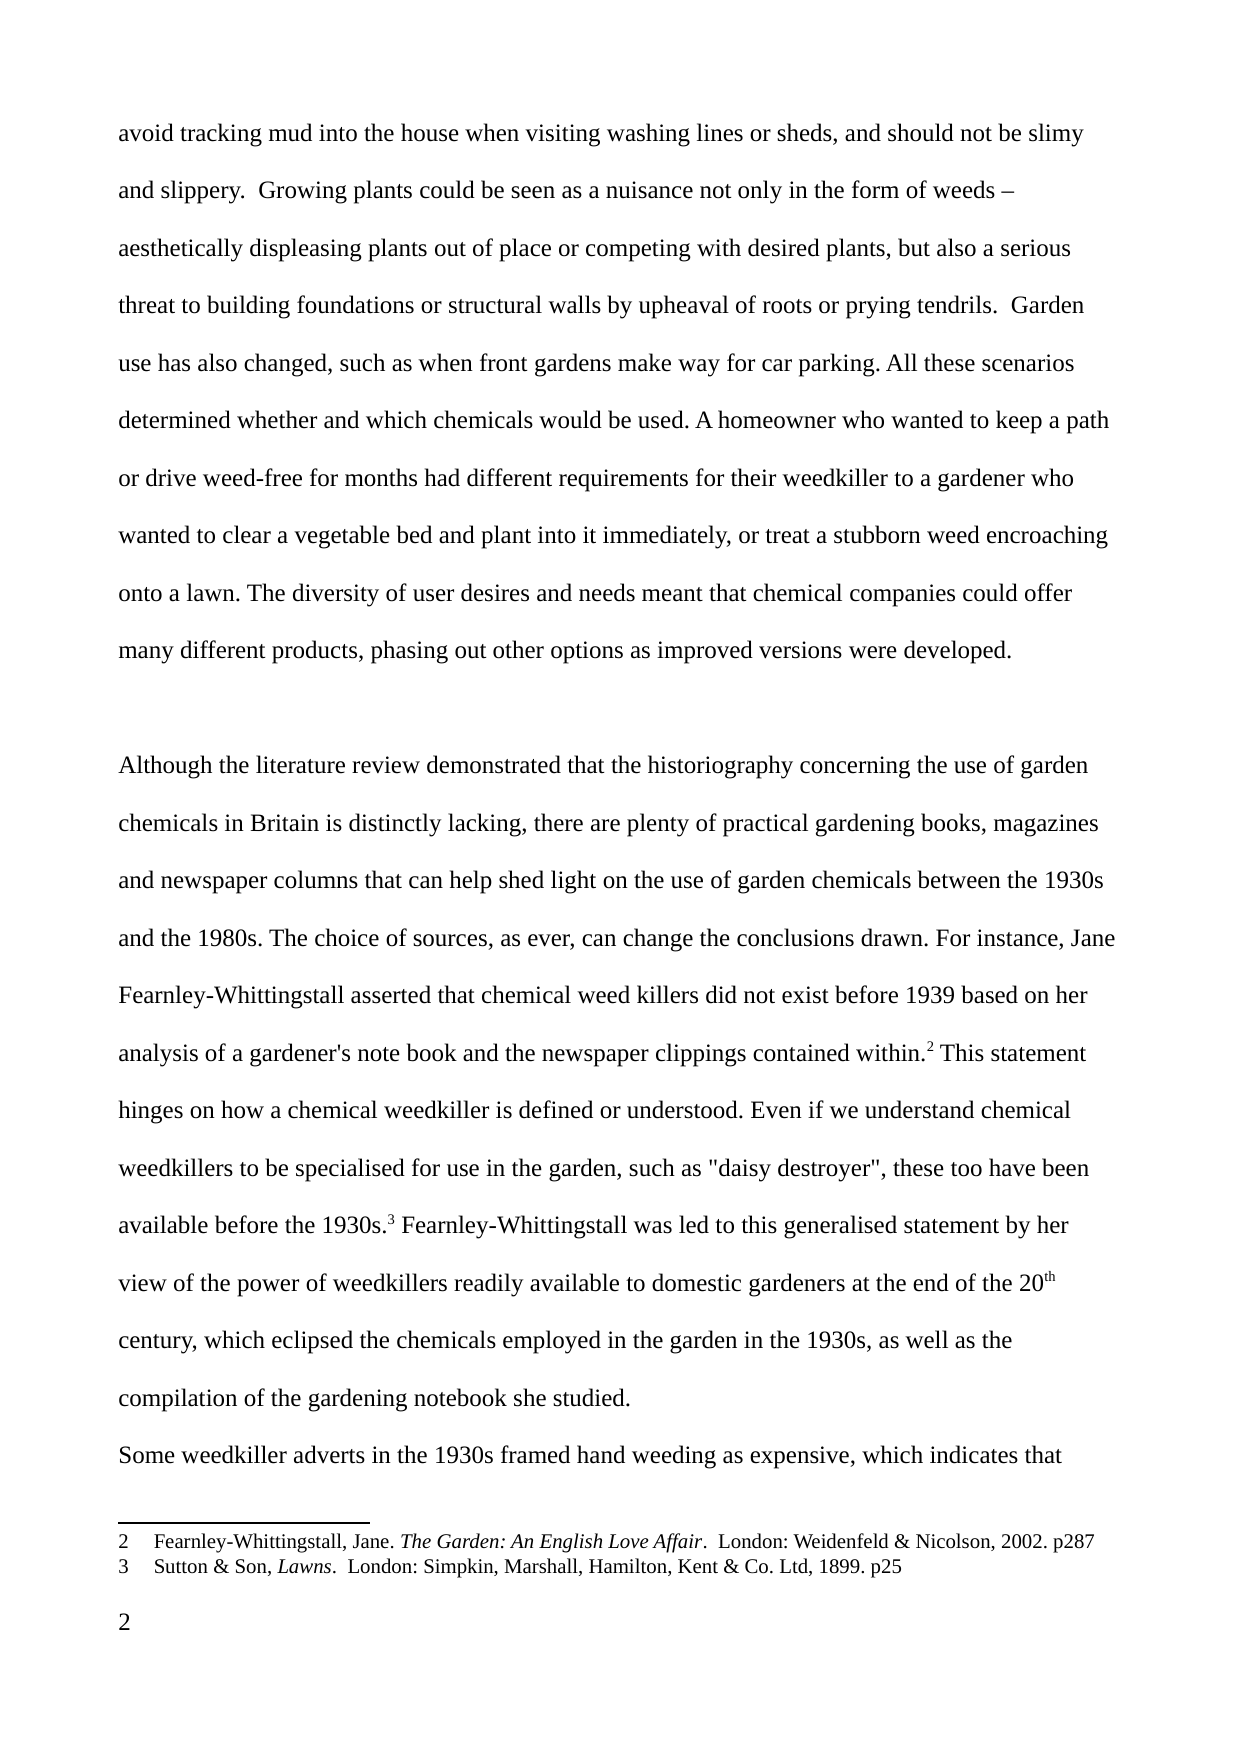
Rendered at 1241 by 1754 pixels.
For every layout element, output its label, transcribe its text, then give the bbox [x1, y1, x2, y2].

text avoid tracking mud into the house when visiting washing lines or sheds, and should not be slimy and slippery. Growing plants could be seen as a nuisance not only in the form of weeds – aesthetically displeasing plants out of place or competing with desired plants, but also a serious threat to building foundations or structural walls by upheaval of roots or prying tendrils. Garden use has also changed, such as when front gardens make way for car parking. All these scenarios determined whether and which chemicals would be used. A homeowner who wanted to keep a path or drive weed-free for months had different requirements for their weedkiller to a gardener who wanted to clear a vegetable bed and plant into it immediately, or treat a stubborn weed encroaching onto a lawn. The diversity of user desires and needs meant that chemical companies could offer many different products, phasing out other options as improved versions were developed. [118, 118, 1122, 664]
text Fearnley-Whittingstall, Jane. The Garden: An English Love Affair. London: Weidenfeld & Nicolson, 2002. p287 [118, 1529, 1122, 1553]
text Sutton & Son, Lawns. London: Simpkin, Marshall, Hamilton, Kent & Co. Ltd, 1899. p25 [118, 1553, 1122, 1578]
text Although the literature review demonstrated that the historiography concerning the use of garden chemicals in Britain is distinctly lacking, there are plenty of practical gardening books, magazines and newspaper columns that can help shed light on the use of garden chemicals between the 1930s and the 1980s. The choice of sources, as ever, can change the conclusions drawn. For instance, Jane Fearnley-Whittingstall asserted that chemical weed killers did not exist before 1939 based on her analysis of a gardener's note book and the newspaper clippings contained within. This statement hinges on how a chemical weedkiller is defined or understood. Even if we understand chemical weedkillers to be specialised for use in the garden, such as "daisy destroyer", these too have been available before the 1930s. Fearnley-Whittingstall was led to this generalised statement by her view of the power of weedkillers readily available to domestic gardeners at the end of the 20th century, which eclipsed the chemicals employed in the garden in the 1930s, as well as the compilation of the gardening notebook she studied. [118, 751, 1122, 1412]
text Some weedkiller adverts in the 1930s framed hand weeding as expensive, which indicates that [118, 1441, 1122, 1469]
